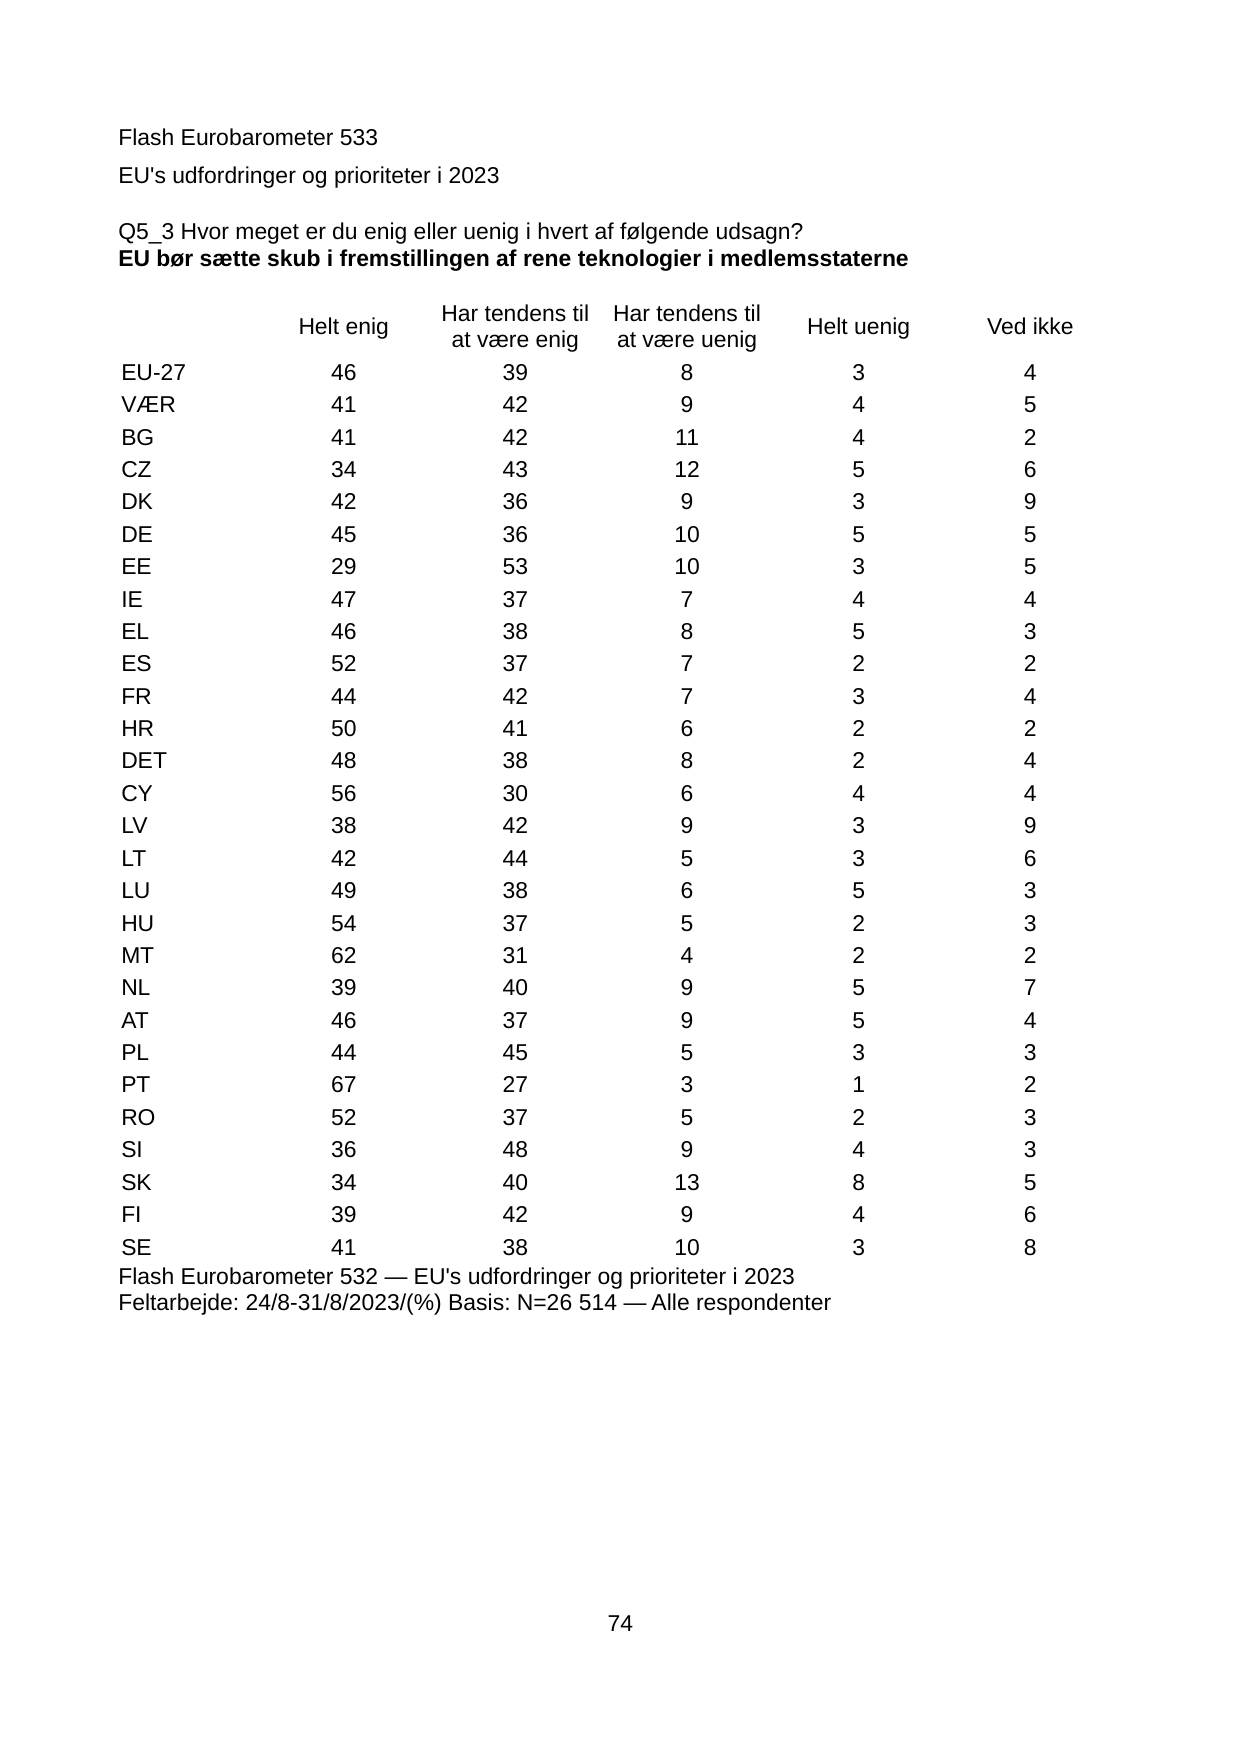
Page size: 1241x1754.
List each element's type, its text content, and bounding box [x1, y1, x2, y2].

table_cell 5 [944, 550, 1116, 582]
table_cell 53 [429, 550, 601, 582]
table_cell 9 [601, 1133, 773, 1166]
table_cell 3 [944, 906, 1116, 939]
table_cell 45 [258, 518, 429, 550]
table_header Har tendens til at være enig [429, 297, 601, 356]
table_cell FI [118, 1198, 258, 1230]
table_cell 34 [258, 453, 429, 485]
table_cell CY [118, 777, 258, 809]
table_cell 37 [429, 1004, 601, 1036]
table_cell 42 [429, 680, 601, 712]
table_cell 5 [773, 971, 944, 1004]
table_cell 3 [773, 680, 944, 712]
table_cell DET [118, 745, 258, 777]
table_cell NL [118, 971, 258, 1004]
table_cell 7 [601, 583, 773, 615]
table_cell 44 [258, 1036, 429, 1068]
table_cell 3 [773, 550, 944, 582]
table_cell 42 [258, 842, 429, 874]
table_cell 3 [773, 356, 944, 388]
table_cell 42 [429, 421, 601, 453]
table_cell 5 [944, 388, 1116, 421]
table_cell 3 [944, 615, 1116, 647]
table_cell 2 [773, 712, 944, 744]
table_cell 6 [944, 453, 1116, 485]
table_cell 43 [429, 453, 601, 485]
table_cell 2 [773, 906, 944, 939]
text Flash Eurobarometer 532 — EU's udfordringer og prioriteter i 2023 [118, 1263, 1122, 1289]
table_cell 8 [601, 745, 773, 777]
table_cell 44 [429, 842, 601, 874]
table_cell 5 [601, 1036, 773, 1068]
table_cell 12 [601, 453, 773, 485]
table_cell 31 [429, 939, 601, 971]
table_cell AT [118, 1004, 258, 1036]
table_cell 10 [601, 518, 773, 550]
table_cell 48 [429, 1133, 601, 1166]
table_cell 44 [258, 680, 429, 712]
table_cell 52 [258, 1101, 429, 1133]
table_cell 3 [601, 1069, 773, 1101]
table_cell 5 [944, 1166, 1116, 1198]
table_cell 41 [258, 1230, 429, 1263]
table_cell 2 [944, 1069, 1116, 1101]
table_cell 3 [773, 485, 944, 518]
table_cell 4 [944, 356, 1116, 388]
table_cell PT [118, 1069, 258, 1101]
table_cell 52 [258, 647, 429, 680]
table_cell 47 [258, 583, 429, 615]
table_cell 9 [944, 485, 1116, 518]
table_cell 36 [429, 518, 601, 550]
table_cell SE [118, 1230, 258, 1263]
table_cell 8 [601, 356, 773, 388]
table_header Har tendens til at være uenig [601, 297, 773, 356]
table_cell EU-27 [118, 356, 258, 388]
table_cell 2 [944, 712, 1116, 744]
table_cell 42 [429, 388, 601, 421]
table_cell 9 [601, 388, 773, 421]
table_cell 37 [429, 1101, 601, 1133]
text Q5_3 Hvor meget er du enig eller uenig i hvert af følgende udsagn? [118, 218, 1122, 244]
table_cell SK [118, 1166, 258, 1198]
table_cell 6 [601, 874, 773, 906]
table_cell RO [118, 1101, 258, 1133]
table_cell 4 [944, 1004, 1116, 1036]
table_cell 10 [601, 550, 773, 582]
table_cell 11 [601, 421, 773, 453]
table_cell 42 [429, 809, 601, 842]
table_cell ES [118, 647, 258, 680]
table_cell LV [118, 809, 258, 842]
table_cell 2 [773, 647, 944, 680]
table_cell IE [118, 583, 258, 615]
table_cell VÆR [118, 388, 258, 421]
table_cell 37 [429, 583, 601, 615]
table_cell 49 [258, 874, 429, 906]
table_cell 5 [601, 842, 773, 874]
table_cell 8 [944, 1230, 1116, 1263]
table_cell 3 [773, 809, 944, 842]
table_cell 5 [944, 518, 1116, 550]
table_cell 41 [429, 712, 601, 744]
table_cell 7 [944, 971, 1116, 1004]
table_cell 37 [429, 647, 601, 680]
table_cell CZ [118, 453, 258, 485]
table_cell 4 [601, 939, 773, 971]
table_cell 54 [258, 906, 429, 939]
table_cell 46 [258, 1004, 429, 1036]
table_cell 41 [258, 421, 429, 453]
table_cell 8 [773, 1166, 944, 1198]
table_cell DK [118, 485, 258, 518]
table_cell 41 [258, 388, 429, 421]
table_cell BG [118, 421, 258, 453]
table_cell 42 [429, 1198, 601, 1230]
table_cell 9 [601, 1198, 773, 1230]
table_cell 13 [601, 1166, 773, 1198]
table_cell 3 [773, 842, 944, 874]
table_cell 4 [773, 421, 944, 453]
table_cell 30 [429, 777, 601, 809]
table_cell FR [118, 680, 258, 712]
table_cell 5 [601, 906, 773, 939]
table_cell MT [118, 939, 258, 971]
table_cell 6 [601, 712, 773, 744]
table_cell 50 [258, 712, 429, 744]
table_cell 38 [429, 745, 601, 777]
table_cell 4 [773, 388, 944, 421]
table_header Helt uenig [773, 297, 944, 356]
table_cell 9 [601, 1004, 773, 1036]
table_cell 6 [601, 777, 773, 809]
table_cell 67 [258, 1069, 429, 1101]
table_cell 2 [773, 745, 944, 777]
table_cell 4 [773, 1198, 944, 1230]
table_cell 5 [773, 615, 944, 647]
table_cell 40 [429, 1166, 601, 1198]
table_cell 36 [429, 485, 601, 518]
table_cell 27 [429, 1069, 601, 1101]
table_cell 9 [601, 971, 773, 1004]
table_cell 36 [258, 1133, 429, 1166]
table_cell 39 [429, 356, 601, 388]
table_cell 6 [944, 842, 1116, 874]
table_cell 39 [258, 1198, 429, 1230]
table_cell 48 [258, 745, 429, 777]
table_cell 4 [944, 777, 1116, 809]
table_cell 34 [258, 1166, 429, 1198]
table_cell 5 [773, 518, 944, 550]
table_header Helt enig [258, 297, 429, 356]
table_cell 3 [773, 1230, 944, 1263]
table_cell LU [118, 874, 258, 906]
table_cell LT [118, 842, 258, 874]
table_cell EL [118, 615, 258, 647]
table_cell 42 [258, 485, 429, 518]
table_cell 4 [944, 745, 1116, 777]
table_cell PL [118, 1036, 258, 1068]
table_cell 3 [944, 1133, 1116, 1166]
table_cell 46 [258, 356, 429, 388]
table_cell 9 [601, 485, 773, 518]
table_cell DE [118, 518, 258, 550]
table_cell 5 [773, 453, 944, 485]
table_cell 4 [773, 777, 944, 809]
table_cell 39 [258, 971, 429, 1004]
table_cell 3 [944, 1101, 1116, 1133]
table_cell EE [118, 550, 258, 582]
table_cell 29 [258, 550, 429, 582]
text Feltarbejde: 24/8-31/8/2023/(%) Basis: N=26 514 — Alle respondenter [118, 1289, 1122, 1316]
table_cell 4 [773, 1133, 944, 1166]
table_cell 3 [773, 1036, 944, 1068]
table_cell 5 [601, 1101, 773, 1133]
table_cell 1 [773, 1069, 944, 1101]
table_cell 38 [429, 1230, 601, 1263]
table_cell 9 [944, 809, 1116, 842]
table_header [118, 297, 258, 356]
table_cell 62 [258, 939, 429, 971]
table_cell 2 [944, 421, 1116, 453]
table_cell 10 [601, 1230, 773, 1263]
table_cell 37 [429, 906, 601, 939]
table_header Ved ikke [944, 297, 1116, 356]
table_cell 4 [944, 680, 1116, 712]
table_cell 38 [429, 615, 601, 647]
table_cell 56 [258, 777, 429, 809]
table_cell 9 [601, 809, 773, 842]
table_cell 4 [773, 583, 944, 615]
table_cell 8 [601, 615, 773, 647]
table_cell SI [118, 1133, 258, 1166]
table_cell 3 [944, 1036, 1116, 1068]
table_cell 40 [429, 971, 601, 1004]
table_cell HR [118, 712, 258, 744]
table_cell 4 [944, 583, 1116, 615]
text EU bør sætte skub i fremstillingen af rene teknologier i medlemsstaterne [118, 244, 1122, 271]
table_cell 46 [258, 615, 429, 647]
table_cell 2 [944, 647, 1116, 680]
table_cell 7 [601, 680, 773, 712]
table_cell 2 [944, 939, 1116, 971]
table_cell 5 [773, 1004, 944, 1036]
table_cell 2 [773, 939, 944, 971]
table_cell 5 [773, 874, 944, 906]
table_cell 6 [944, 1198, 1116, 1230]
table_cell 38 [258, 809, 429, 842]
table_cell 2 [773, 1101, 944, 1133]
table_cell 45 [429, 1036, 601, 1068]
table_cell 3 [944, 874, 1116, 906]
table_cell 38 [429, 874, 601, 906]
table_cell 7 [601, 647, 773, 680]
table_cell HU [118, 906, 258, 939]
